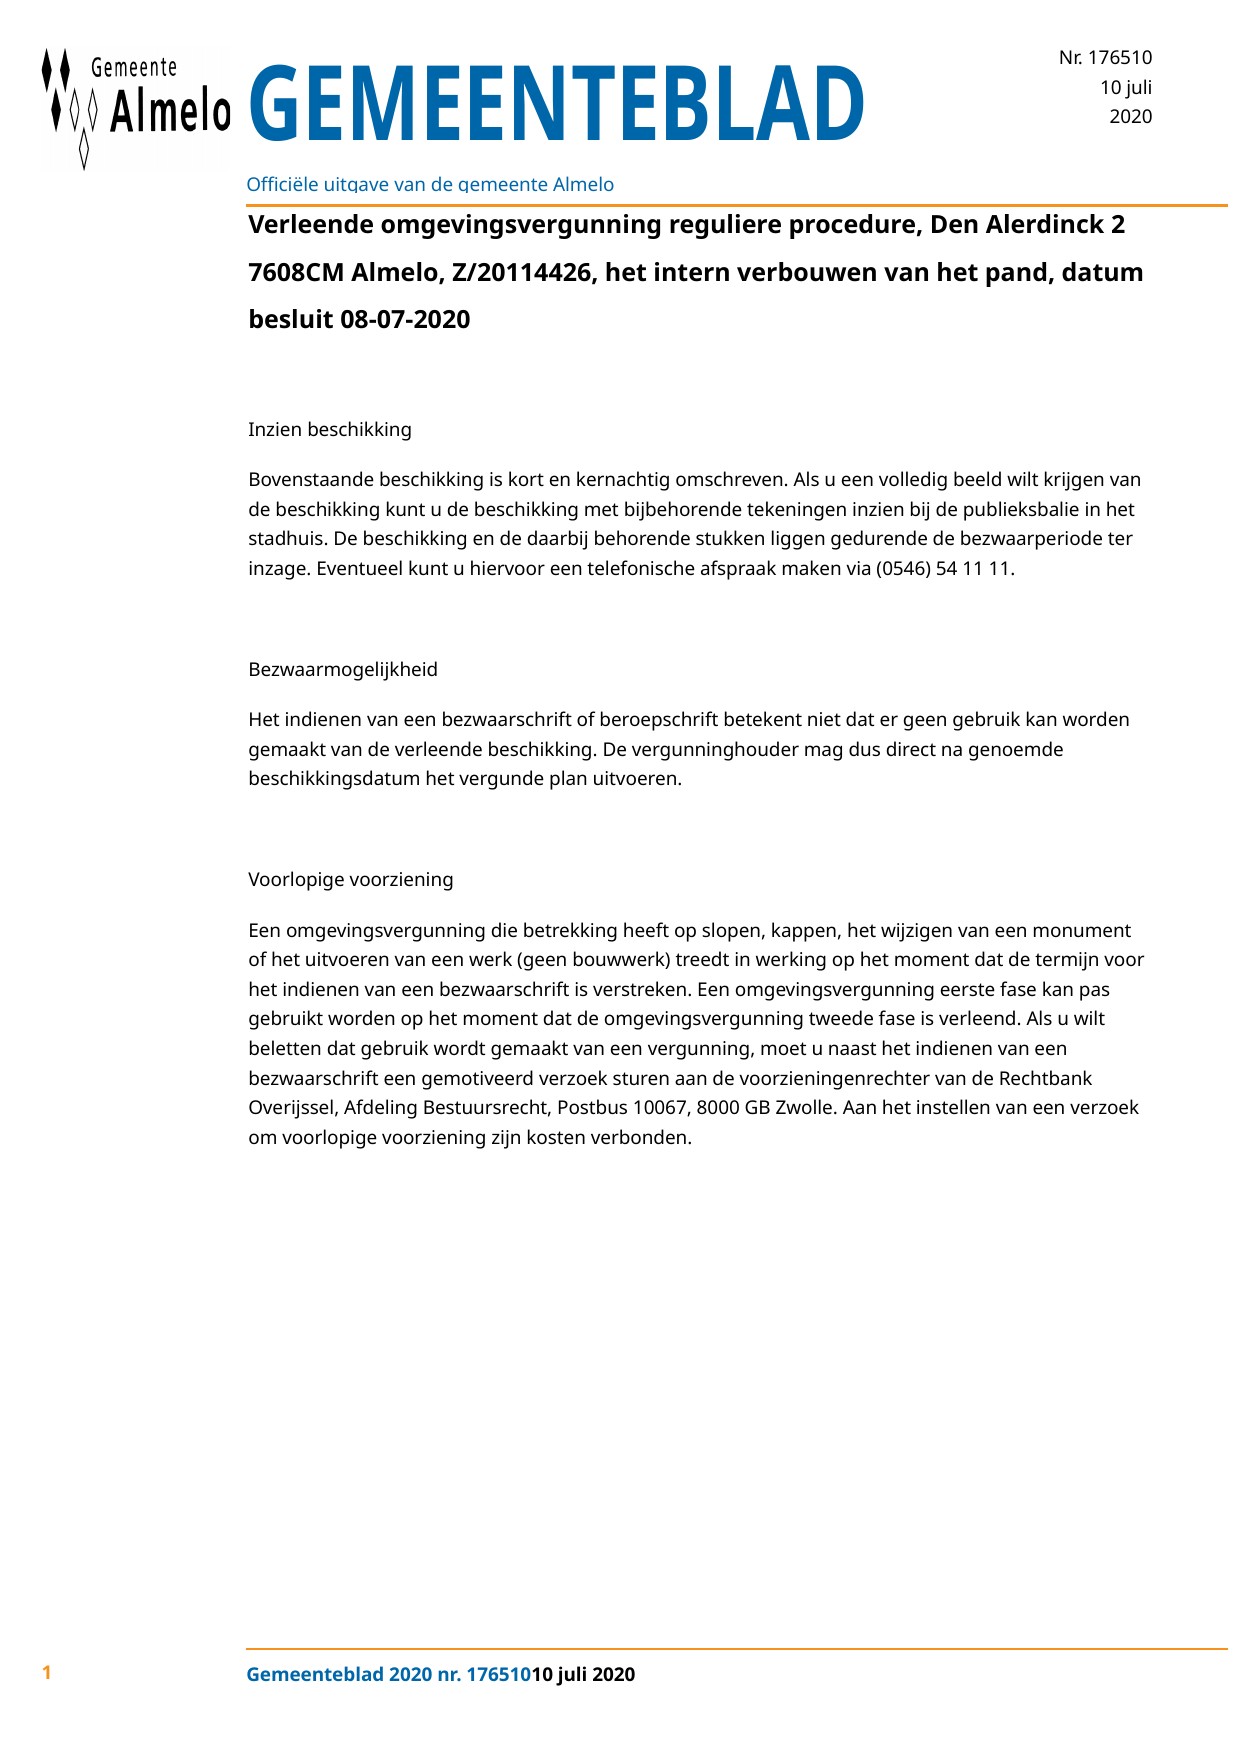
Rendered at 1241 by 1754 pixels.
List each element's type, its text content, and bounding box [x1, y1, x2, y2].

text Bezwaarmogelijkheid [248, 656, 1152, 682]
text Voorlopige voorziening [248, 866, 1152, 892]
picture [41, 47, 231, 172]
text Inzien beschikking [248, 416, 1152, 442]
text Bovenstaande beschikking is kort en kernachtig omschreven. Als u een volledig beeld wilt krijgen van de beschikking kunt u de beschikking met bijbehorende tekeningen inzien bij de publieksbalie in het stadhuis. De beschikking en de daarbij behorende stukken liggen gedurende de bezwaarperiode ter inzage. Eventueel kunt u hiervoor een telefonische afspraak maken via (0546) 54 11 11. [248, 466, 1152, 581]
text Een omgevingsvergunning die betrekking heeft op slopen, kappen, het wijzigen van een monument of het uitvoeren van een werk (geen bouwwerk) treedt in werking op het moment dat de termijn voor het indienen van een bezwaarschrift is verstreken. Een omgevingsvergunning eerste fase kan pas gebruikt worden op het moment dat de omgevingsvergunning tweede fase is verleend. Als u wilt beletten dat gebruik wordt gemaakt van een vergunning, moet u naast het indienen van een bezwaarschrift een gemotiveerd verzoek sturen aan de voorzieningenrechter van de Rechtbank Overijssel, Afdeling Bestuursrecht, Postbus 10067, 8000 GB Zwolle. Aan het instellen van een verzoek om voorlopige voorziening zijn kosten verbonden. [248, 917, 1152, 1149]
text Het indienen van een bezwaarschrift of beroepschrift betekent niet dat er geen gebruik kan worden gemaakt van de verleende beschikking. De vergunninghouder mag dus direct na genoemde beschikkingsdatum het vergunde plan uitvoeren. [248, 706, 1152, 791]
text Verleende omgevingsvergunning reguliere procedure, Den Alerdinck 2 7608CM Almelo, Z/20114426, het intern verbouwen van het pand, datum besluit 08-07-2020 [248, 207, 1152, 336]
